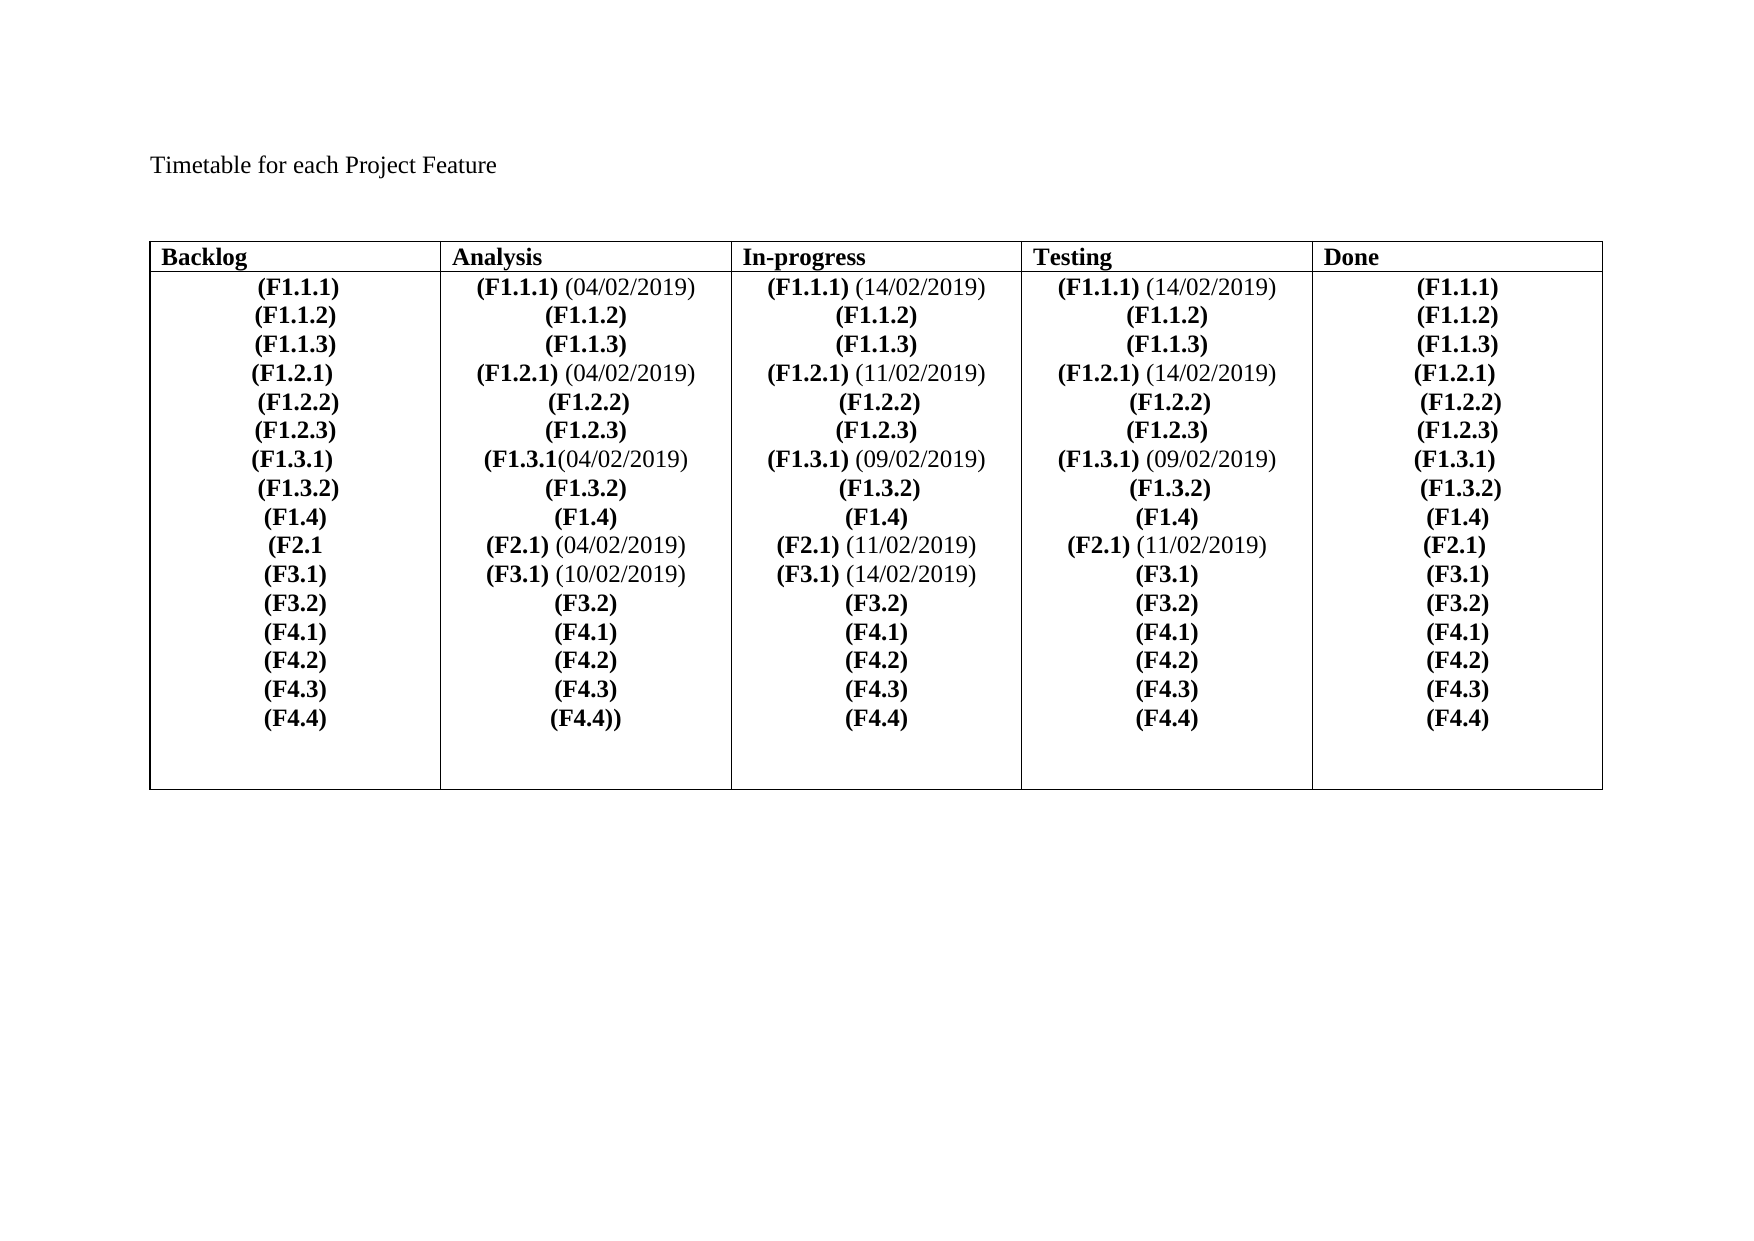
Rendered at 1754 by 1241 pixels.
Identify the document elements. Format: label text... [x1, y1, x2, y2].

table_header Analysis [441, 242, 731, 271]
table_header Done [1313, 242, 1602, 271]
table_header In-progress [732, 242, 1021, 271]
table_cell (F1.1.1) (F1.1.2) (F1.1.3) (F1.2.1) (F1.2.2) (F1.2.3) (F1.3.1) (F1.3.2) (F1.4) (F2.1) (F3.1) (F3.2) (F4.1) (F4.2) (F4.3) (F4.4) [1313, 272, 1602, 789]
table_header Testing [1022, 242, 1312, 271]
table_cell (F1.1.1) (14/02/2019) (F1.1.2) (F1.1.3) (F1.2.1) (14/02/2019) (F1.2.2) (F1.2.3) (F1.3.1) (09/02/2019) (F1.3.2) (F1.4) (F2.1) (11/02/2019) (F3.1) (F3.2) (F4.1) (F4.2) (F4.3) (F4.4) [1022, 272, 1312, 789]
table_cell (F1.1.1) (14/02/2019) (F1.1.2) (F1.1.3) (F1.2.1) (11/02/2019) (F1.2.2) (F1.2.3) (F1.3.1) (09/02/2019) (F1.3.2) (F1.4) (F2.1) (11/02/2019) (F3.1) (14/02/2019) (F3.2) (F4.1) (F4.2) (F4.3) (F4.4) [732, 272, 1021, 789]
table_cell (F1.1.1) (F1.1.2) (F1.1.3) (F1.2.1) (F1.2.2) (F1.2.3) (F1.3.1) (F1.3.2) (F1.4) (F2.1 (F3.1) (F3.2) (F4.1) (F4.2) (F4.3) (F4.4) [151, 272, 440, 789]
text Timetable for each Project Feature [150, 150, 1604, 179]
table_header Backlog [151, 242, 440, 271]
table_cell (F1.1.1) (04/02/2019) (F1.1.2) (F1.1.3) (F1.2.1) (04/02/2019) (F1.2.2) (F1.2.3) (F1.3.1(04/02/2019) (F1.3.2) (F1.4) (F2.1) (04/02/2019) (F3.1) (10/02/2019) (F3.2) (F4.1) (F4.2) (F4.3) (F4.4)) [441, 272, 731, 789]
